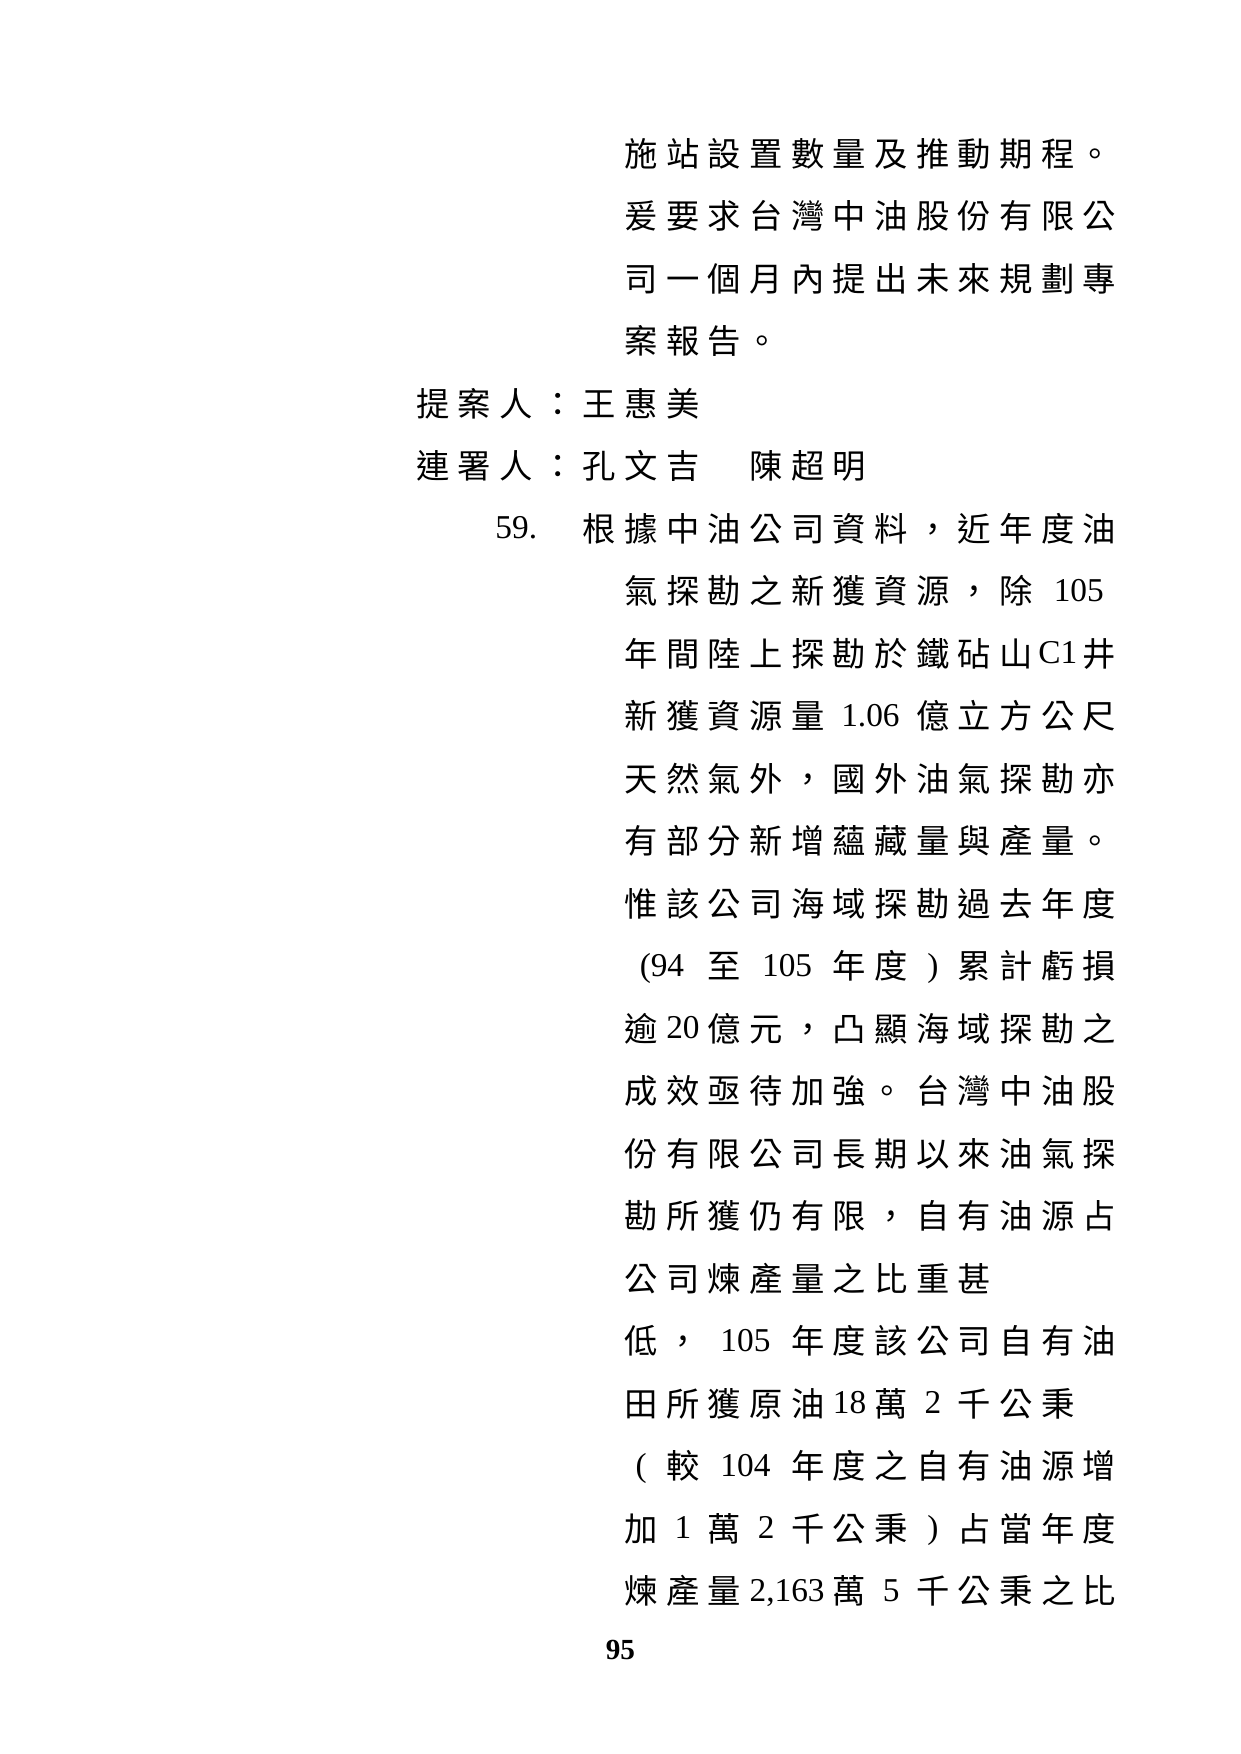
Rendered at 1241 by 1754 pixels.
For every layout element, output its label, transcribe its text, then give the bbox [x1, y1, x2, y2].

list 根據中油公司資料，近年度油氣探勘之新獲資源，除105年間陸上探勘於鐵砧山C1井新獲資源量1.06億立方公尺天然氣外，國外油氣探勘亦有部分新增蘊藏量與產量。惟該公司海域探勘過去年度(94至105年度)累計虧損逾20億元，凸顯海域探勘之成效亟待加強。台灣中油股份有限公司長期以來油氣探勘所獲仍有限，自有油源占公司煉產量之比重甚低，105年度該公司自有油田所獲原油18萬2千公秉(較104年度之自有油源增加1萬2千公秉)占當年度煉產量2,163萬5千公秉之比 [489, 485, 1120, 1610]
text 提案人：王惠美 [397, 360, 1016, 423]
list 施站設置數量及推動期程。爰要求台灣中油股份有限公司一個月內提出未來規劃專案報告。 [489, 110, 1120, 360]
text 連署人：孔文吉 陳超明 [397, 423, 1016, 485]
